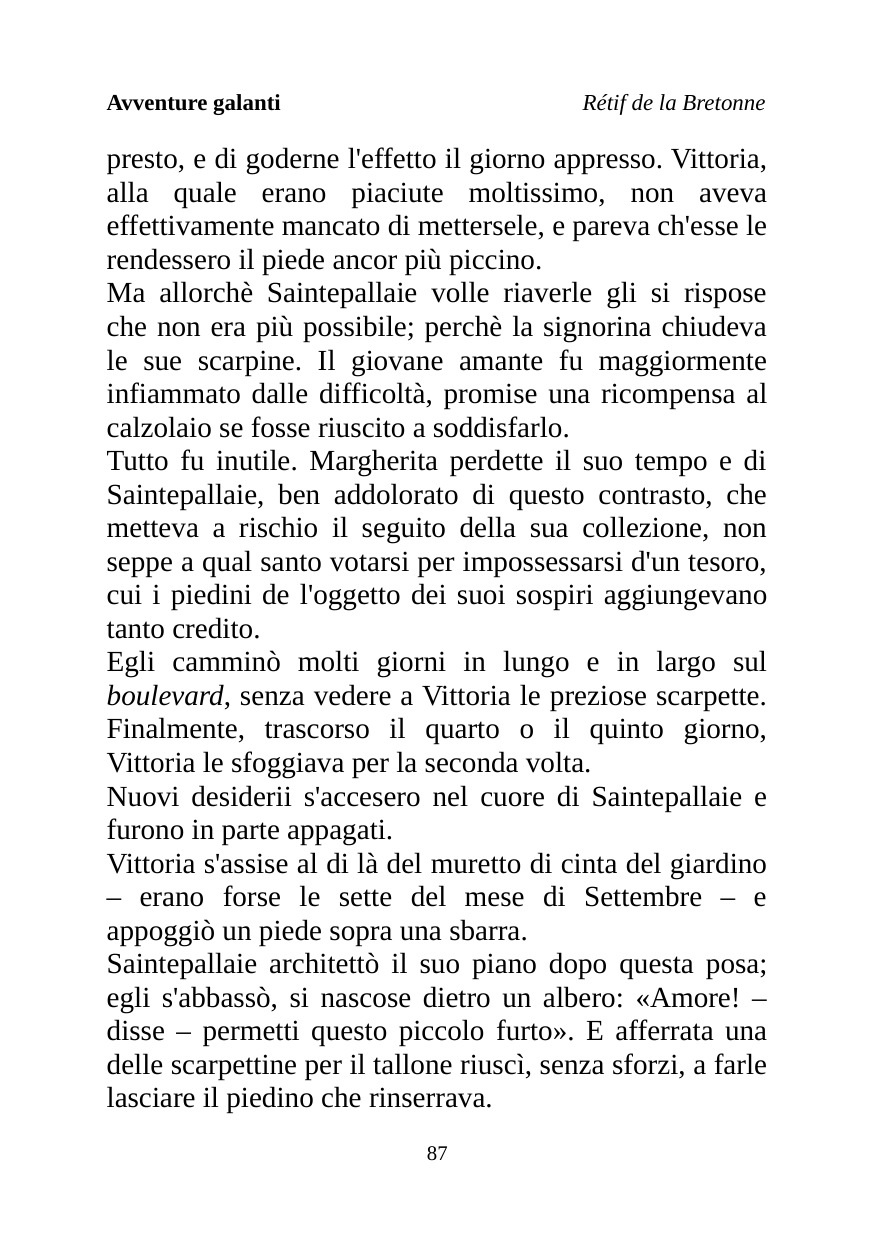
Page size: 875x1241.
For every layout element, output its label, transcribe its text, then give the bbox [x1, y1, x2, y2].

text Nuovi desiderii s'accesero nel cuore di Saintepallaie e furono in parte appagati. [106, 779, 768, 846]
text Saintepallaie architettò il suo piano dopo questa posa; egli s'abbassò, si nascose dietro un albero: «Amore! – disse – permetti questo piccolo furto». E afferrata una delle scarpettine per il tallone riuscì, senza sforzi, a farle lasciare il piedino che rinserrava. [106, 946, 768, 1114]
text Vittoria s'assise al di là del muretto di cinta del giardino – erano forse le sette del mese di Settembre – e appoggiò un piede sopra una sbarra. [106, 846, 768, 946]
text Egli camminò molti giorni in lungo e in largo sul boulevard, senza vedere a Vittoria le preziose scarpette. Finalmente, trascorso il quarto o il quinto giorno, Vittoria le sfoggiava per la seconda volta. [106, 644, 768, 779]
text Ma allorchè Saintepallaie volle riaverle gli si rispose che non era più possibile; perchè la signorina chiudeva le sue scarpine. Il giovane amante fu maggiormente infiammato dalle difficoltà, promise una ricompensa al calzolaio se fosse riuscito a soddisfarlo. [106, 276, 768, 443]
text Tutto fu inutile. Margherita perdette il suo tempo e di Saintepallaie, ben addolorato di questo contrasto, che metteva a rischio il seguito della sua collezione, non seppe a qual santo votarsi per impossessarsi d'un tesoro, cui i piedini de l'oggetto dei suoi sospiri aggiungevano tanto credito. [106, 443, 768, 644]
text presto, e di goderne l'effetto il giorno appresso. Vittoria, alla quale erano piaciute moltissimo, non aveva effettivamente mancato di mettersele, e pareva ch'esse le rendessero il piede ancor più piccino. [106, 141, 768, 276]
